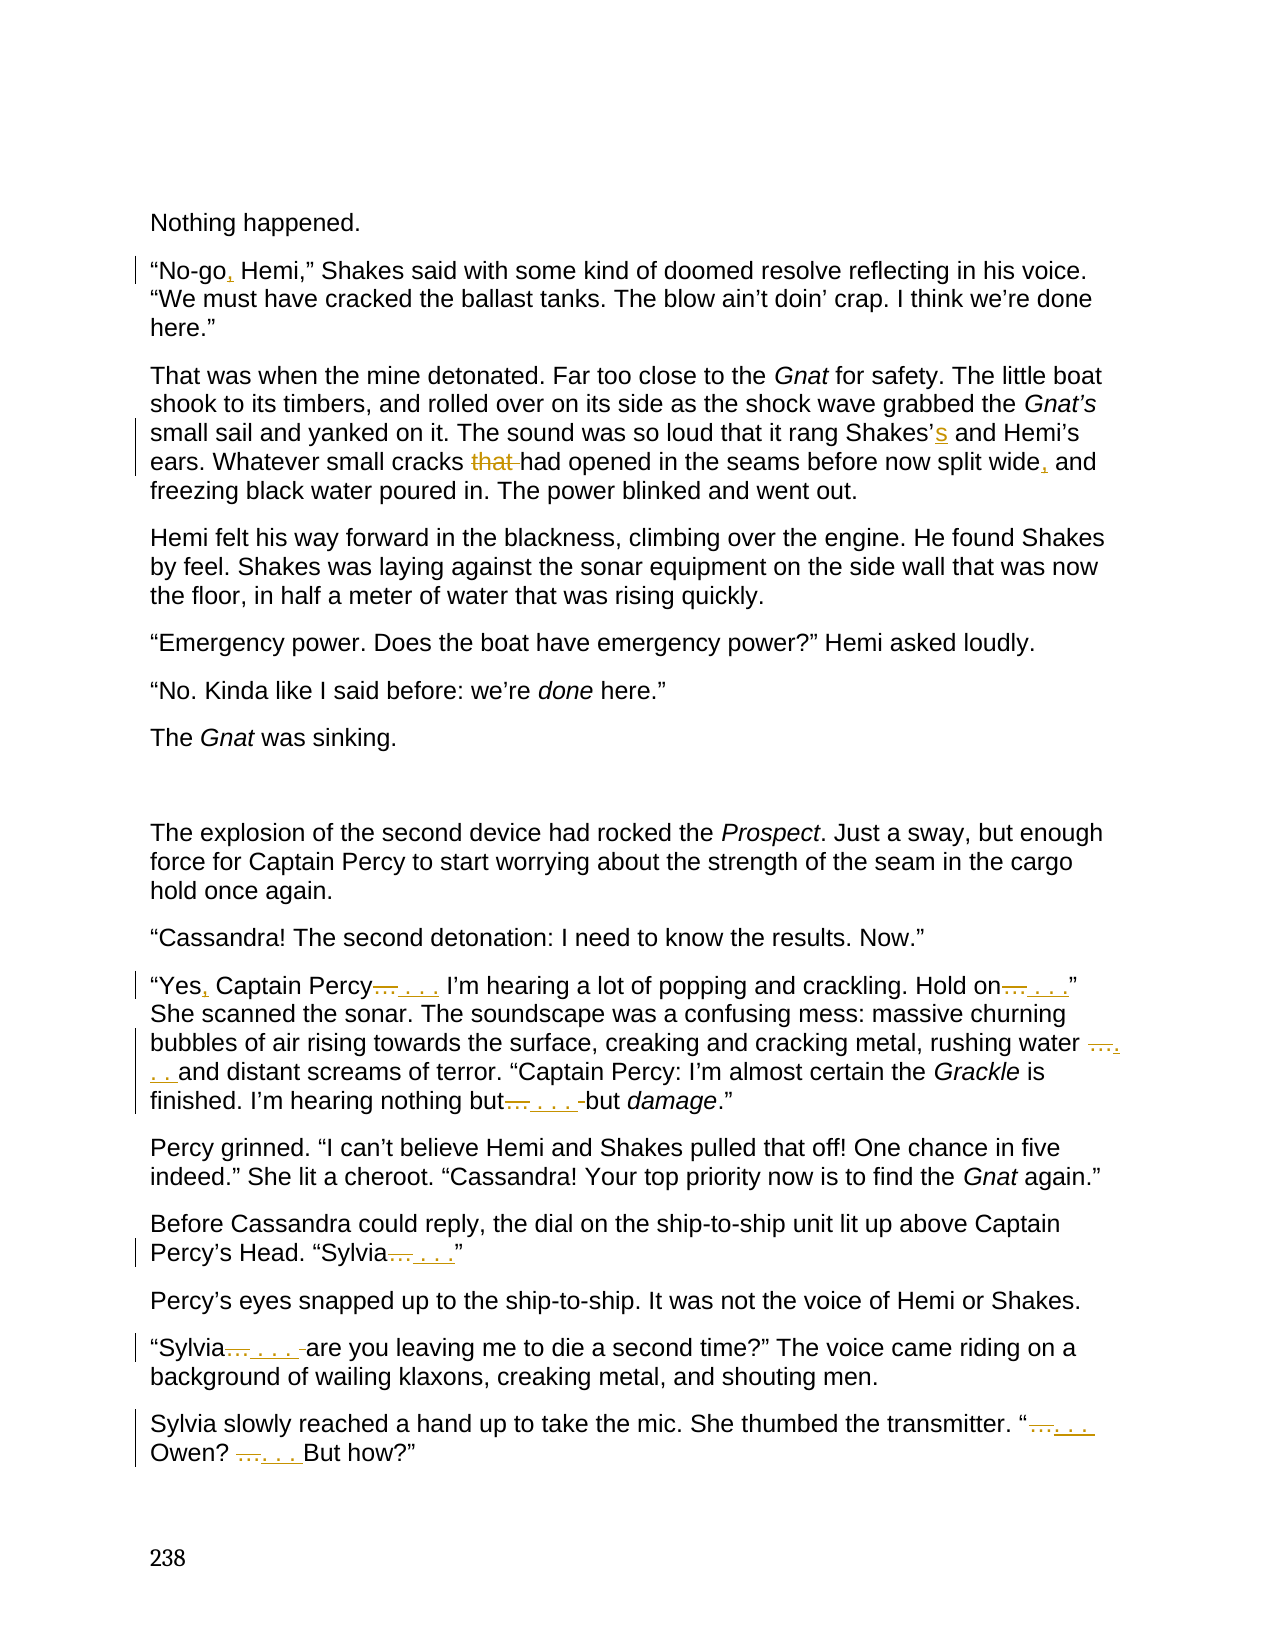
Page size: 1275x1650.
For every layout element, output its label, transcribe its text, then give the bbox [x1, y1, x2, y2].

text The Gnat was sinking. [150, 723, 1125, 752]
text “Yes, Captain Percy . . . I’m hearing a lot of popping and crackling. Hold on . . .” She scanned the sonar. The soundscape was a confusing mess: massive churning bubbles of air rising towards the surface, creaking and cracking metal, rushing water . . . and distant screams of terror. “Captain Percy: I’m almost certain the Grackle is finished. I’m hearing nothing but . . . but damage.” [150, 971, 1125, 1114]
text Percy grinned. “I can’t believe Hemi and Shakes pulled that off! One chance in five indeed.” She lit a cheroot. “Cassandra! Your top priority now is to find the Gnat again.” [150, 1133, 1125, 1191]
text Hemi felt his way forward in the blackness, climbing over the engine. He found Shakes by feel. Shakes was laying against the sonar equipment on the side wall that was now the floor, in half a meter of water that was rising quickly. [150, 523, 1125, 609]
text That was when the mine detonated. Far too close to the Gnat for safety. The little boat shook to its timbers, and rolled over on its side as the shock wave grabbed the Gnat’s small sail and yanked on it. The sound was so loud that it rang Shakes’s and Hemi’s ears. Whatever small cracks had opened in the seams before now split wide, and freezing black water poured in. The power blinked and went out. [150, 361, 1125, 504]
text Percy’s eyes snapped up to the ship-to-ship. It was not the voice of Hemi or Shakes. [150, 1286, 1125, 1314]
text Sylvia slowly reached a hand up to take the mic. She thumbed the transmitter. “. . . Owen? . . . But how?” [150, 1409, 1125, 1467]
text The explosion of the second device had rocked the Prospect. Just a sway, but enough force for Captain Percy to start worrying about the strength of the seam in the cargo hold once again. [150, 818, 1125, 904]
text “No-go, Hemi,” Shakes said with some kind of doomed resolve reflecting in his voice. “We must have cracked the ballast tanks. The blow ain’t doin’ crap. I think we’re done here.” [150, 256, 1125, 342]
text Before Cassandra could reply, the dial on the ship-to-ship unit lit up above Captain Percy’s Head. “Sylvia . . .” [150, 1209, 1125, 1267]
text “No. Kinda like I said before: we’re done here.” [150, 676, 1125, 704]
text “Sylvia . . . are you leaving me to die a second time?” The voice came riding on a background of wailing klaxons, creaking metal, and shouting men. [150, 1333, 1125, 1391]
text “Emergency power. Does the boat have emergency power?” Hemi asked loudly. [150, 628, 1125, 657]
text “Cassandra! The second detonation: I need to know the results. Now.” [150, 923, 1125, 952]
text Nothing happened. [150, 208, 1125, 237]
